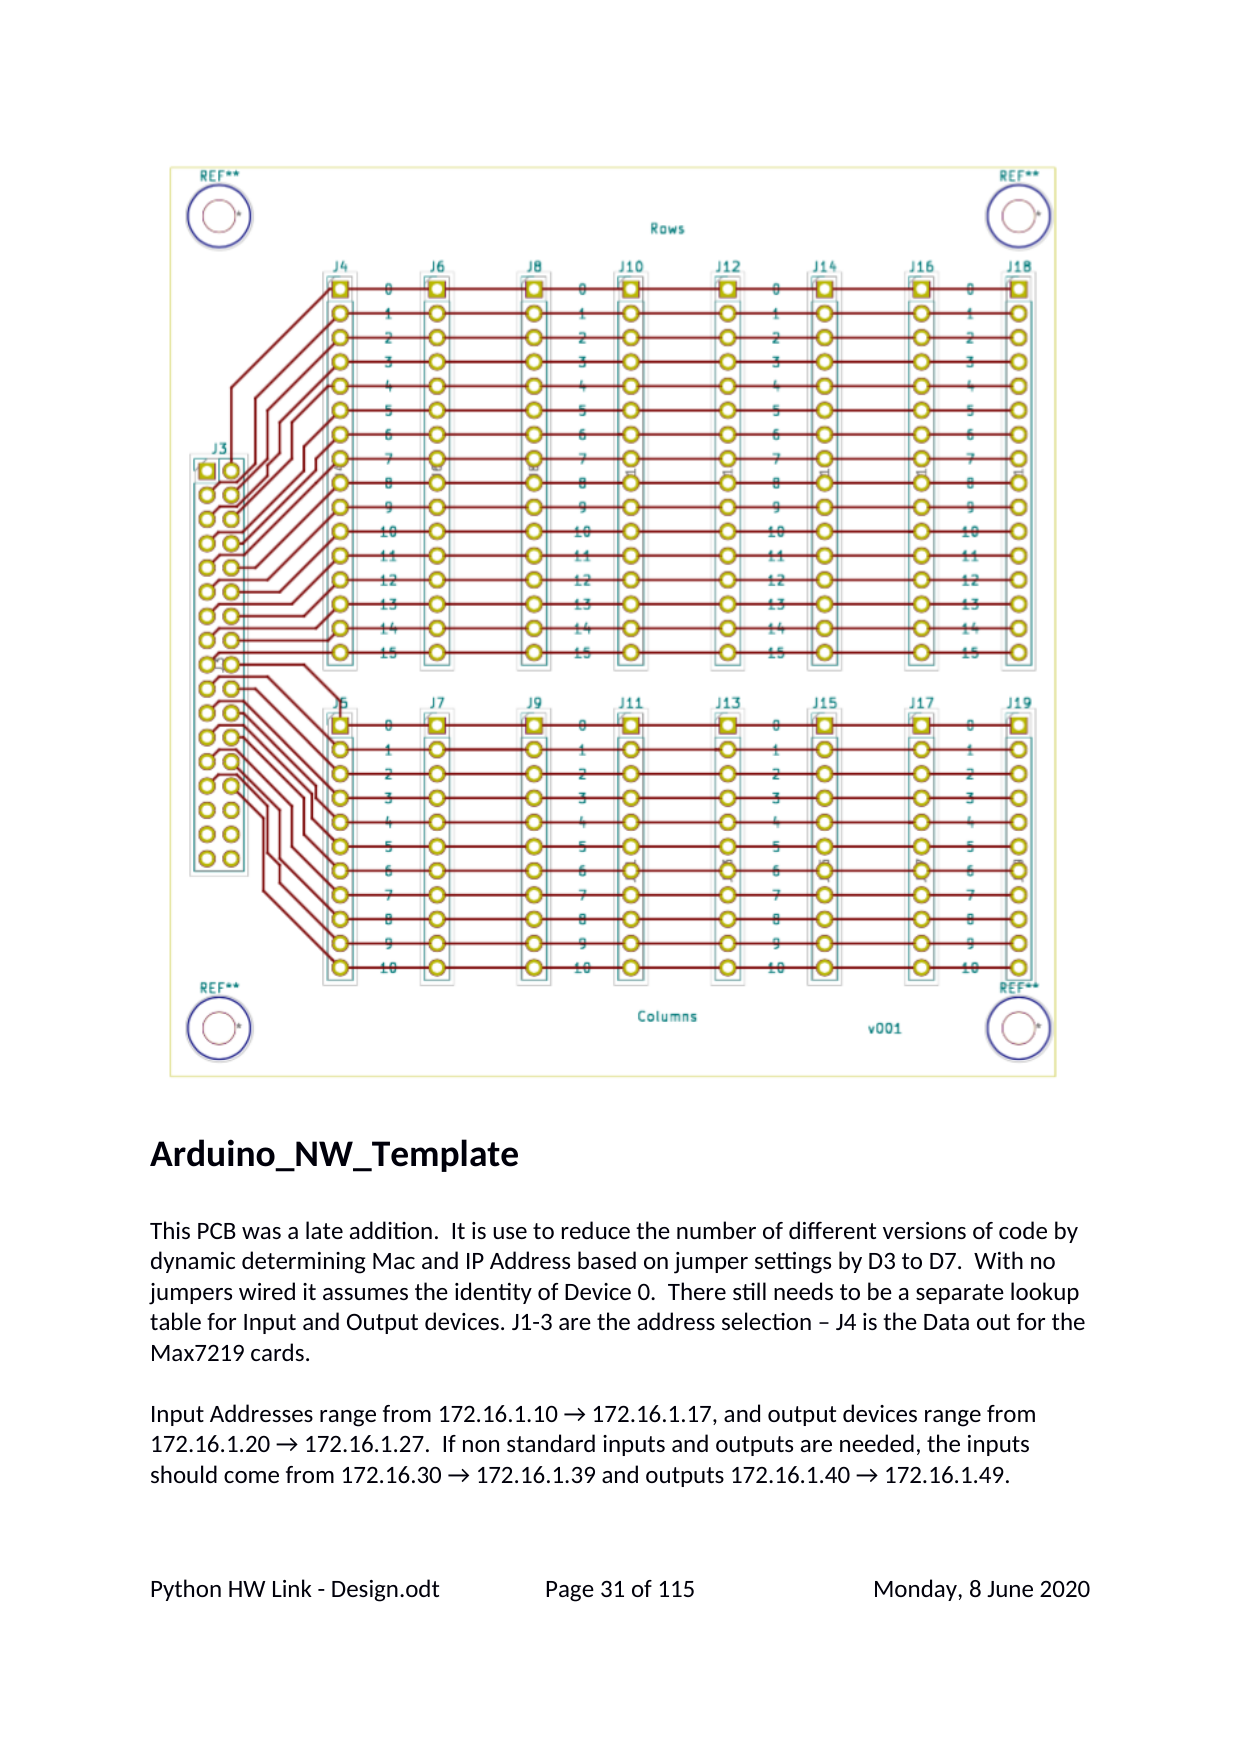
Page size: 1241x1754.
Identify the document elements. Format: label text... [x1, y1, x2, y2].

text Input Addresses range from 172.16.1.10 → 172.16.1.17, and output devices range from 172.16.1.20 → 172.16.1.27. If non standard inputs and outputs are needed, the inputs should come from 172.16.30 → 172.16.1.39 and outputs 172.16.1.40 → 172.16.1.49. [150, 1398, 1090, 1490]
picture [150, 150, 1091, 1093]
subtitle Arduino_NW_Template [150, 1130, 1090, 1176]
text This PCB was a late addition. It is use to reduce the number of different versions of code by dynamic determining Mac and IP Address based on jumper settings by D3 to D7. With no jumpers wired it assumes the identity of Device 0. There still needs to be a separate lookup table for Input and Output devices. J1-3 are the address selection – J4 is the Data out for the Max7219 cards. [150, 1215, 1090, 1368]
